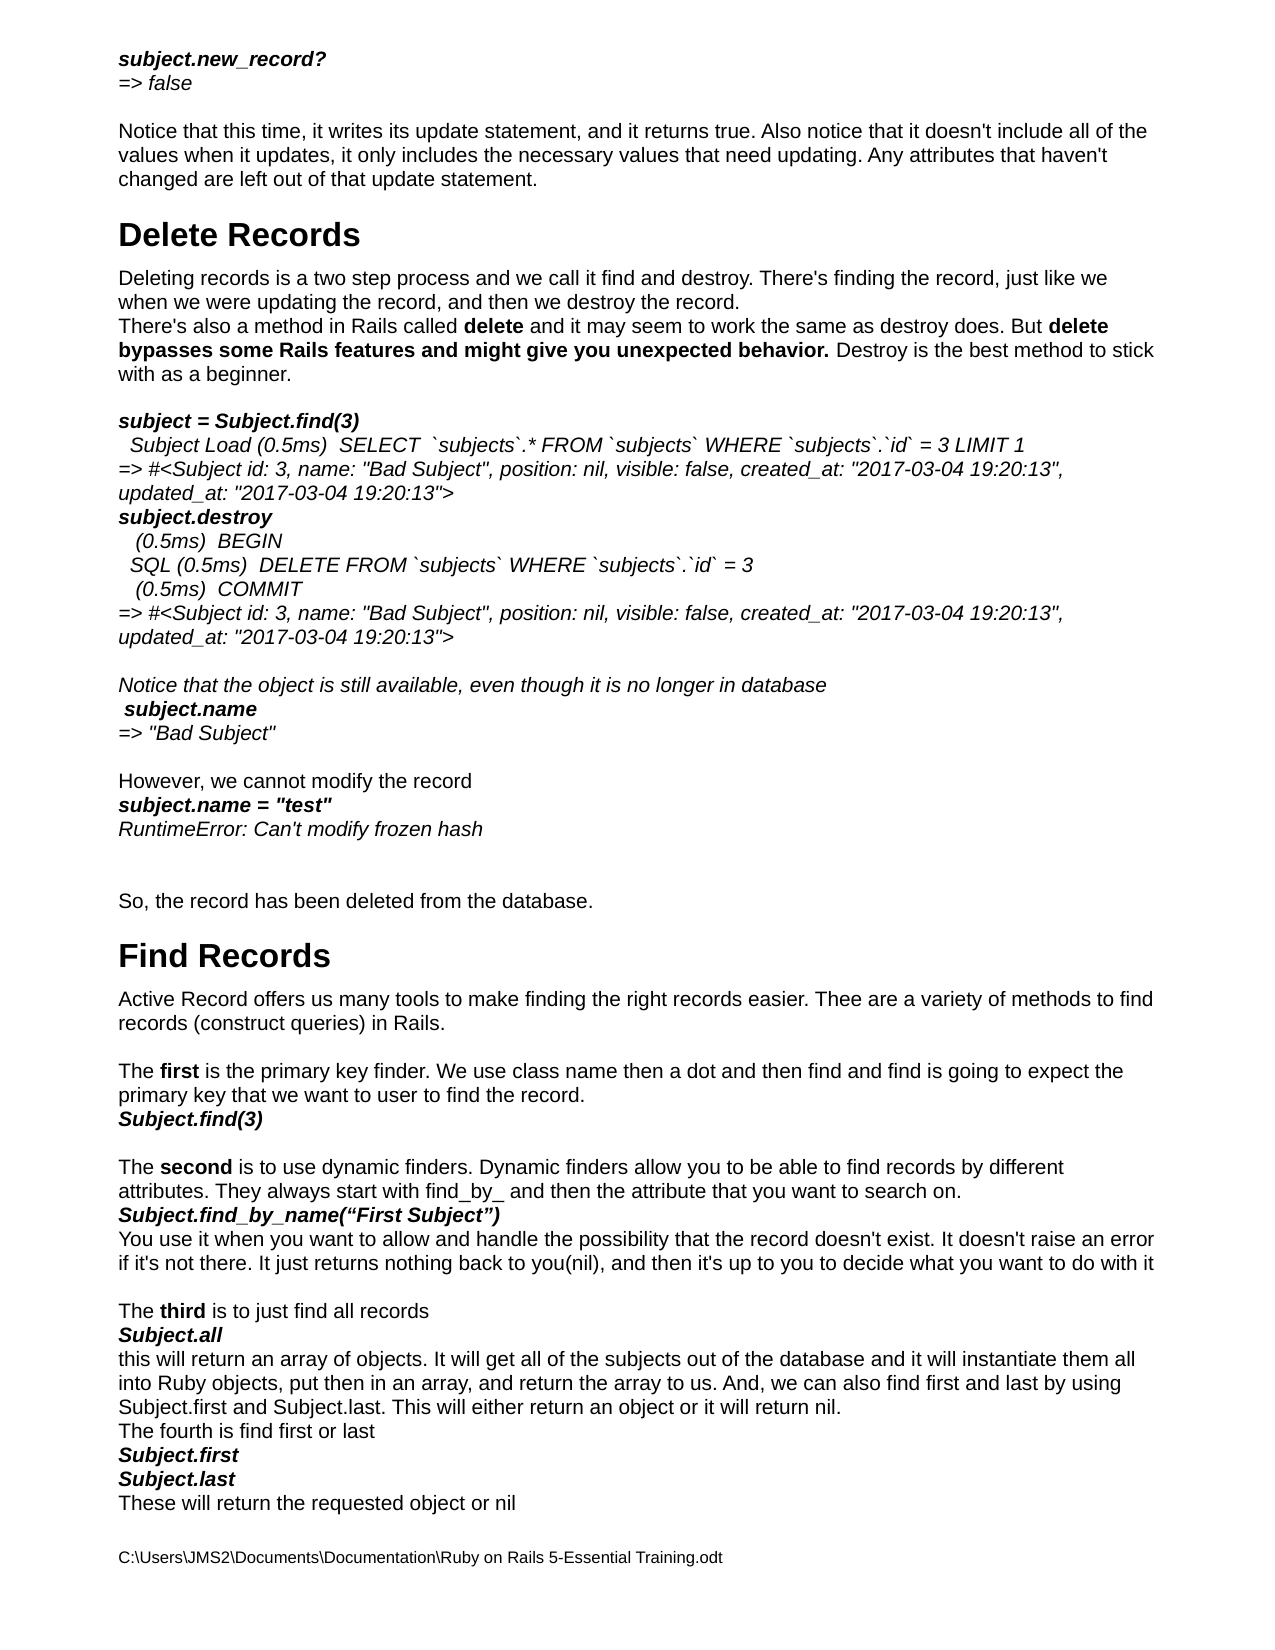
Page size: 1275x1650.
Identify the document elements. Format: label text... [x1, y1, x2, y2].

text subject = Subject.find(3) [118, 409, 1157, 433]
text => "Bad Subject" [118, 721, 1157, 745]
text (0.5ms) COMMIT [118, 577, 1157, 601]
text this will return an array of objects. It will get all of the subjects out of the database and it will instantiate them all into Ruby objects, put then in an array, and return the array to us. And, we can also find first and last by using Subject.first and Subject.last. This will either return an object or it will return nil. [118, 1347, 1157, 1418]
text Subject.all [118, 1323, 1157, 1347]
text subject.new_record? [118, 47, 1157, 71]
text => #<Subject id: 3, name: "Bad Subject", position: nil, visible: false, created_at: "2017-03-04 19:20:13", updated_at: "2017-03-04 19:20:13"> [118, 457, 1157, 505]
text Subject.first [118, 1442, 1157, 1466]
text Deleting records is a two step process and we call it find and destroy. There's finding the record, just like we when we were updating the record, and then we destroy the record. [118, 266, 1157, 313]
text Notice that this time, it writes its update statement, and it returns true. Also notice that it doesn't include all of the values when it updates, it only includes the necessary values that need updating. Any attributes that haven't changed are left out of that update statement. [118, 119, 1157, 191]
text subject.destroy [118, 505, 1157, 529]
text The second is to use dynamic finders. Dynamic finders allow you to be able to find records by different attributes. They always start with find_by_ and then the attribute that you want to search on. [118, 1155, 1157, 1203]
text Active Record offers us many tools to make finding the right records easier. Thee are a variety of methods to find records (construct queries) in Rails. [118, 987, 1157, 1035]
text subject.name = "test" [118, 793, 1157, 817]
text The third is to just find all records [118, 1299, 1157, 1323]
text (0.5ms) BEGIN [118, 529, 1157, 553]
subtitle Find Records [118, 936, 1157, 975]
text Subject.find(3) [118, 1107, 1157, 1131]
text These will return the requested object or nil [118, 1490, 1157, 1514]
subtitle Delete Records [118, 214, 1157, 253]
text Subject.find_by_name(“First Subject”) [118, 1203, 1157, 1227]
text The first is the primary key finder. We use class name then a dot and then find and find is going to expect the primary key that we want to user to find the record. [118, 1059, 1157, 1107]
text => false [118, 71, 1157, 95]
text Notice that the object is still available, even though it is no longer in database [118, 673, 1157, 697]
text So, the record has been deleted from the database. [118, 888, 1157, 912]
text subject.name [118, 697, 1157, 721]
text The fourth is find first or last [118, 1418, 1157, 1442]
text There's also a method in Rails called delete and it may seem to work the same as destroy does. But delete bypasses some Rails features and might give you unexpected behavior. Destroy is the best method to stick with as a beginner. [118, 313, 1157, 385]
text You use it when you want to allow and handle the possibility that the record doesn't exist. It doesn't raise an error if it's not there. It just returns nothing back to you(nil), and then it's up to you to decide what you want to do with it [118, 1227, 1157, 1275]
text RuntimeError: Can't modify frozen hash [118, 817, 1157, 841]
text Subject.last [118, 1466, 1157, 1490]
text However, we cannot modify the record [118, 769, 1157, 793]
text Subject Load (0.5ms) SELECT `subjects`.* FROM `subjects` WHERE `subjects`.`id` = 3 LIMIT 1 [118, 433, 1157, 457]
text => #<Subject id: 3, name: "Bad Subject", position: nil, visible: false, created_at: "2017-03-04 19:20:13", updated_at: "2017-03-04 19:20:13"> [118, 601, 1157, 649]
text SQL (0.5ms) DELETE FROM `subjects` WHERE `subjects`.`id` = 3 [118, 553, 1157, 577]
